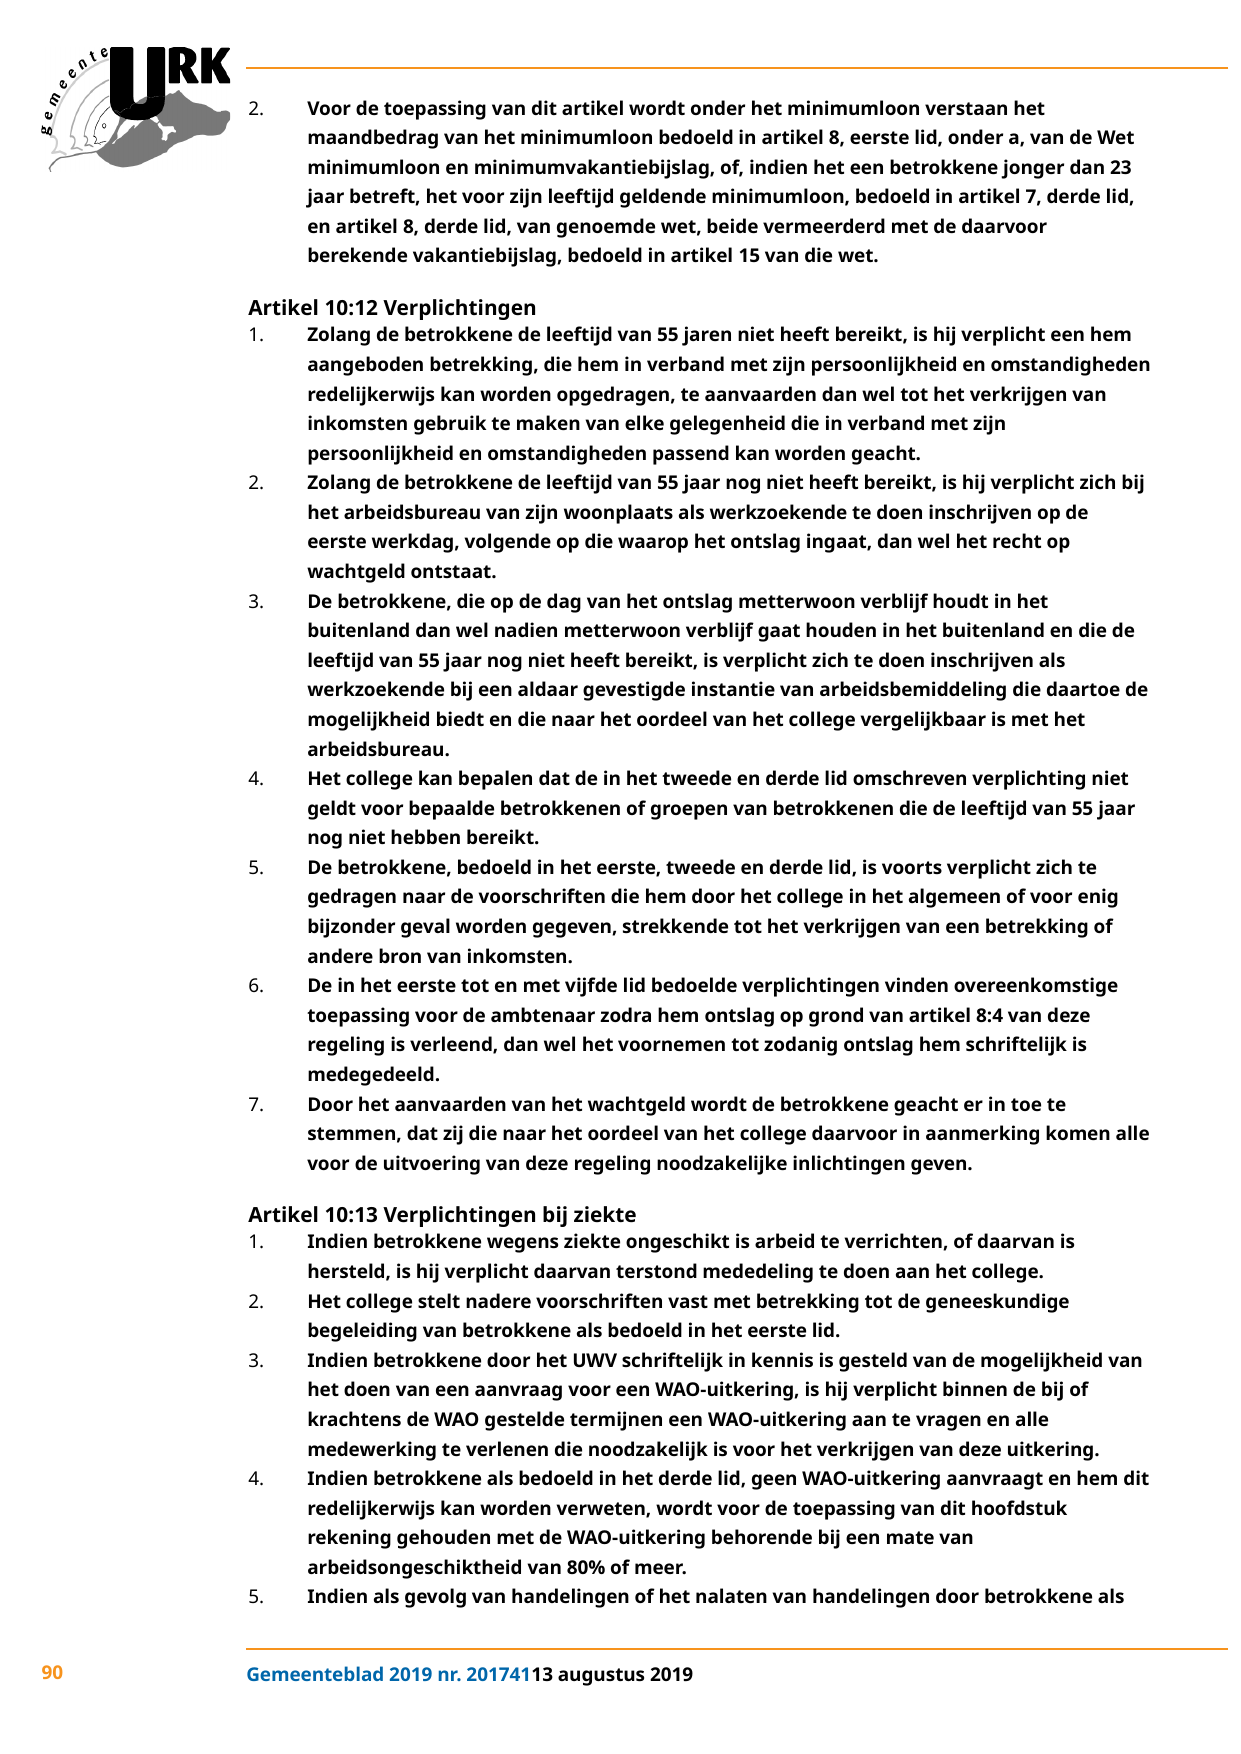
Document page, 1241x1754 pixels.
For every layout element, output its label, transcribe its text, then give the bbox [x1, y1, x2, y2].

list De betrokkene, die op de dag van het ontslag metterwoon verblijf houdt in het buitenland dan wel nadien metterwoon verblijf gaat houden in het buitenland en die de leeftijd van 55 jaar nog niet heeft bereikt, is verplicht zich te doen inschrijven als werkzoekende bij een aldaar gevestigde instantie van arbeidsbemiddeling die daartoe de mogelijkheid biedt en die naar het oordeel van het college vergelijkbaar is met het arbeidsbureau. [248, 588, 1152, 761]
list De betrokkene, bedoeld in het eerste, tweede en derde lid, is voorts verplicht zich te gedragen naar de voorschriften die hem door het college in het algemeen of voor enig bijzonder geval worden gegeven, strekkende tot het verkrijgen van een betrekking of andere bron van inkomsten. [248, 854, 1152, 968]
list De in het eerste tot en met vijfde lid bedoelde verplichtingen vinden overeenkomstige toepassing voor de ambtenaar zodra hem ontslag op grond van artikel 8:4 van deze regeling is verleend, dan wel het voornemen tot zodanig ontslag hem schriftelijk is medegedeeld. [248, 972, 1152, 1087]
text Artikel 10:12 Verplichtingen [248, 293, 1152, 322]
list Het college stelt nadere voorschriften vast met betrekking tot de geneeskundige begeleiding van betrokkene als bedoeld in het eerste lid. [248, 1288, 1152, 1343]
list Indien als gevolg van handelingen of het nalaten van handelingen door betrokkene als [248, 1584, 1152, 1609]
list Indien betrokkene wegens ziekte ongeschikt is arbeid te verrichten, of daarvan is hersteld, is hij verplicht daarvan terstond mededeling te doen aan het college. [248, 1229, 1152, 1284]
picture [41, 47, 231, 172]
list Door het aanvaarden van het wachtgeld wordt de betrokkene geacht er in toe te stemmen, dat zij die naar het oordeel van het college daarvoor in aanmerking komen alle voor de uitvoering van deze regeling noodzakelijke inlichtingen geven. [248, 1091, 1152, 1176]
text Artikel 10:13 Verplichtingen bij ziekte [248, 1200, 1152, 1229]
list Het college kan bepalen dat de in het tweede en derde lid omschreven verplichting niet geldt voor bepaalde betrokkenen of groepen van betrokkenen die de leeftijd van 55 jaar nog niet hebben bereikt. [248, 765, 1152, 850]
list Indien betrokkene door het UWV schriftelijk in kennis is gesteld van de mogelijkheid van het doen van een aanvraag voor een WAO-uitkering, is hij verplicht binnen de bij of krachtens de WAO gestelde termijnen een WAO-uitkering aan te vragen en alle medewerking te verlenen die noodzakelijk is voor het verkrijgen van deze uitkering. [248, 1347, 1152, 1462]
list Voor de toepassing van dit artikel wordt onder het minimumloon verstaan het maandbedrag van het minimumloon bedoeld in artikel 8, eerste lid, onder a, van de Wet minimumloon en minimumvakantiebijslag, of, indien het een betrokkene jonger dan 23 jaar betreft, het voor zijn leeftijd geldende minimumloon, bedoeld in artikel 7, derde lid, en artikel 8, derde lid, van genoemde wet, beide vermeerderd met de daarvoor berekende vakantiebijslag, bedoeld in artikel 15 van die wet. [248, 95, 1152, 268]
list Zolang de betrokkene de leeftijd van 55 jaar nog niet heeft bereikt, is hij verplicht zich bij het arbeidsbureau van zijn woonplaats als werkzoekende te doen inschrijven op de eerste werkdag, volgende op die waarop het ontslag ingaat, dan wel het recht op wachtgeld ontstaat. [248, 469, 1152, 584]
list Zolang de betrokkene de leeftijd van 55 jaren niet heeft bereikt, is hij verplicht een hem aangeboden betrekking, die hem in verband met zijn persoonlijkheid en omstandigheden redelijkerwijs kan worden opgedragen, te aanvaarden dan wel tot het verkrijgen van inkomsten gebruik te maken van elke gelegenheid die in verband met zijn persoonlijkheid en omstandigheden passend kan worden geacht. [248, 322, 1152, 466]
list Indien betrokkene als bedoeld in het derde lid, geen WAO-uitkering aanvraagt en hem dit redelijkerwijs kan worden verweten, wordt voor de toepassing van dit hoofdstuk rekening gehouden met de WAO-uitkering behorende bij een mate van arbeidsongeschiktheid van 80% of meer. [248, 1465, 1152, 1580]
